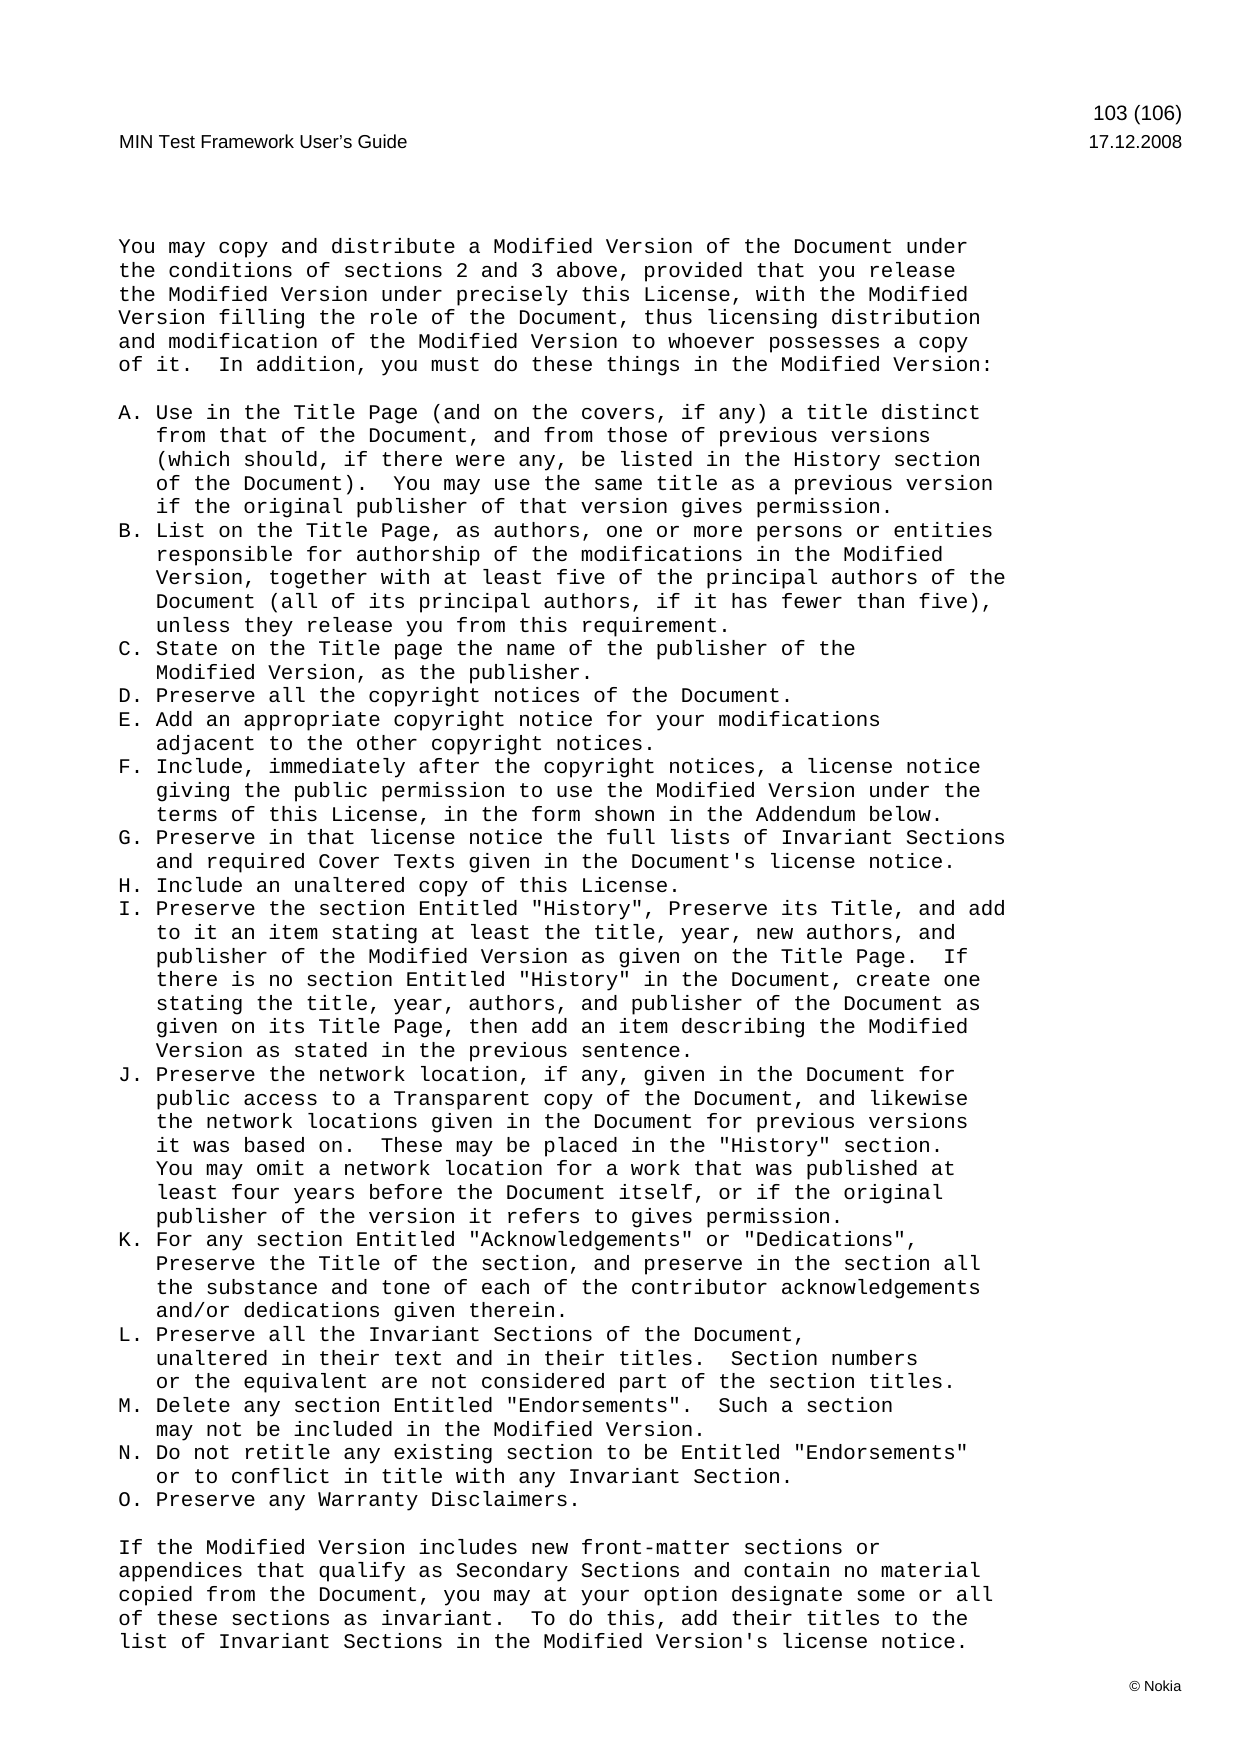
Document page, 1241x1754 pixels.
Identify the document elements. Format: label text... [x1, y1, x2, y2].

text public access to a Transparent copy of the Document, and likewise [118, 1087, 1181, 1111]
text N. Do not retitle any existing section to be Entitled "Endorsements" [118, 1442, 1181, 1466]
text publisher of the version it refers to gives permission. [118, 1206, 1181, 1229]
text adjacent to the other copyright notices. [118, 733, 1181, 756]
text the network locations given in the Document for previous versions [118, 1111, 1181, 1135]
text appendices that qualify as Secondary Sections and contain no material [118, 1560, 1181, 1584]
text from that of the Document, and from those of previous versions [118, 425, 1181, 449]
text Modified Version, as the publisher. [118, 662, 1181, 686]
text of the Document). You may use the same title as a previous version [118, 473, 1181, 496]
text D. Preserve all the copyright notices of the Document. [118, 686, 1181, 709]
text Version filling the role of the Document, thus licensing distribution [118, 307, 1181, 331]
text or the equivalent are not considered part of the section titles. [118, 1371, 1181, 1395]
text list of Invariant Sections in the Modified Version's license notice. [118, 1631, 1181, 1655]
text of it. In addition, you must do these things in the Modified Version: [118, 354, 1181, 378]
text may not be included in the Modified Version. [118, 1418, 1181, 1442]
text it was based on. These may be placed in the "History" section. [118, 1135, 1181, 1158]
text J. Preserve the network location, if any, given in the Document for [118, 1064, 1181, 1087]
text unless they release you from this requirement. [118, 614, 1181, 638]
text Document (all of its principal authors, if it has fewer than five), [118, 591, 1181, 614]
text Version, together with at least five of the principal authors of the [118, 567, 1181, 591]
text the conditions of sections 2 and 3 above, provided that you release [118, 260, 1181, 283]
text publisher of the Modified Version as given on the Title Page. If [118, 946, 1181, 969]
text E. Add an appropriate copyright notice for your modifications [118, 709, 1181, 733]
text If the Modified Version includes new front-matter sections or [118, 1537, 1181, 1560]
text O. Preserve any Warranty Disclaimers. [118, 1489, 1181, 1513]
text A. Use in the Title Page (and on the covers, if any) a title distinct [118, 402, 1181, 425]
text unaltered in their text and in their titles. Section numbers [118, 1348, 1181, 1371]
text Preserve the Title of the section, and preserve in the section all [118, 1253, 1181, 1277]
text Version as stated in the previous sentence. [118, 1040, 1181, 1064]
text giving the public permission to use the Modified Version under the [118, 780, 1181, 804]
text (which should, if there were any, be listed in the History section [118, 449, 1181, 473]
text C. State on the Title page the name of the publisher of the [118, 638, 1181, 662]
text of these sections as invariant. To do this, add their titles to the [118, 1608, 1181, 1631]
text You may omit a network location for a work that was published at [118, 1158, 1181, 1182]
text and modification of the Modified Version to whoever possesses a copy [118, 331, 1181, 354]
text or to conflict in title with any Invariant Section. [118, 1466, 1181, 1489]
text responsible for authorship of the modifications in the Modified [118, 544, 1181, 567]
text and/or dedications given therein. [118, 1300, 1181, 1324]
text and required Cover Texts given in the Document's license notice. [118, 851, 1181, 875]
text the substance and tone of each of the contributor acknowledgements [118, 1277, 1181, 1300]
text there is no section Entitled "History" in the Document, create one [118, 969, 1181, 993]
text K. For any section Entitled "Acknowledgements" or "Dedications", [118, 1229, 1181, 1253]
text the Modified Version under precisely this License, with the Modified [118, 283, 1181, 307]
text You may copy and distribute a Modified Version of the Document under [118, 236, 1181, 260]
text to it an item stating at least the title, year, new authors, and [118, 922, 1181, 946]
text stating the title, year, authors, and publisher of the Document as [118, 993, 1181, 1017]
text M. Delete any section Entitled "Endorsements". Such a section [118, 1395, 1181, 1418]
text copied from the Document, you may at your option designate some or all [118, 1584, 1181, 1608]
text if the original publisher of that version gives permission. [118, 496, 1181, 520]
text given on its Title Page, then add an item describing the Modified [118, 1017, 1181, 1040]
text L. Preserve all the Invariant Sections of the Document, [118, 1324, 1181, 1348]
text F. Include, immediately after the copyright notices, a license notice [118, 756, 1181, 780]
text H. Include an unaltered copy of this License. [118, 875, 1181, 898]
text G. Preserve in that license notice the full lists of Invariant Sections [118, 827, 1181, 851]
text I. Preserve the section Entitled "History", Preserve its Title, and add [118, 898, 1181, 922]
text B. List on the Title Page, as authors, one or more persons or entities [118, 520, 1181, 544]
text terms of this License, in the form shown in the Addendum below. [118, 804, 1181, 827]
text least four years before the Document itself, or if the original [118, 1182, 1181, 1206]
